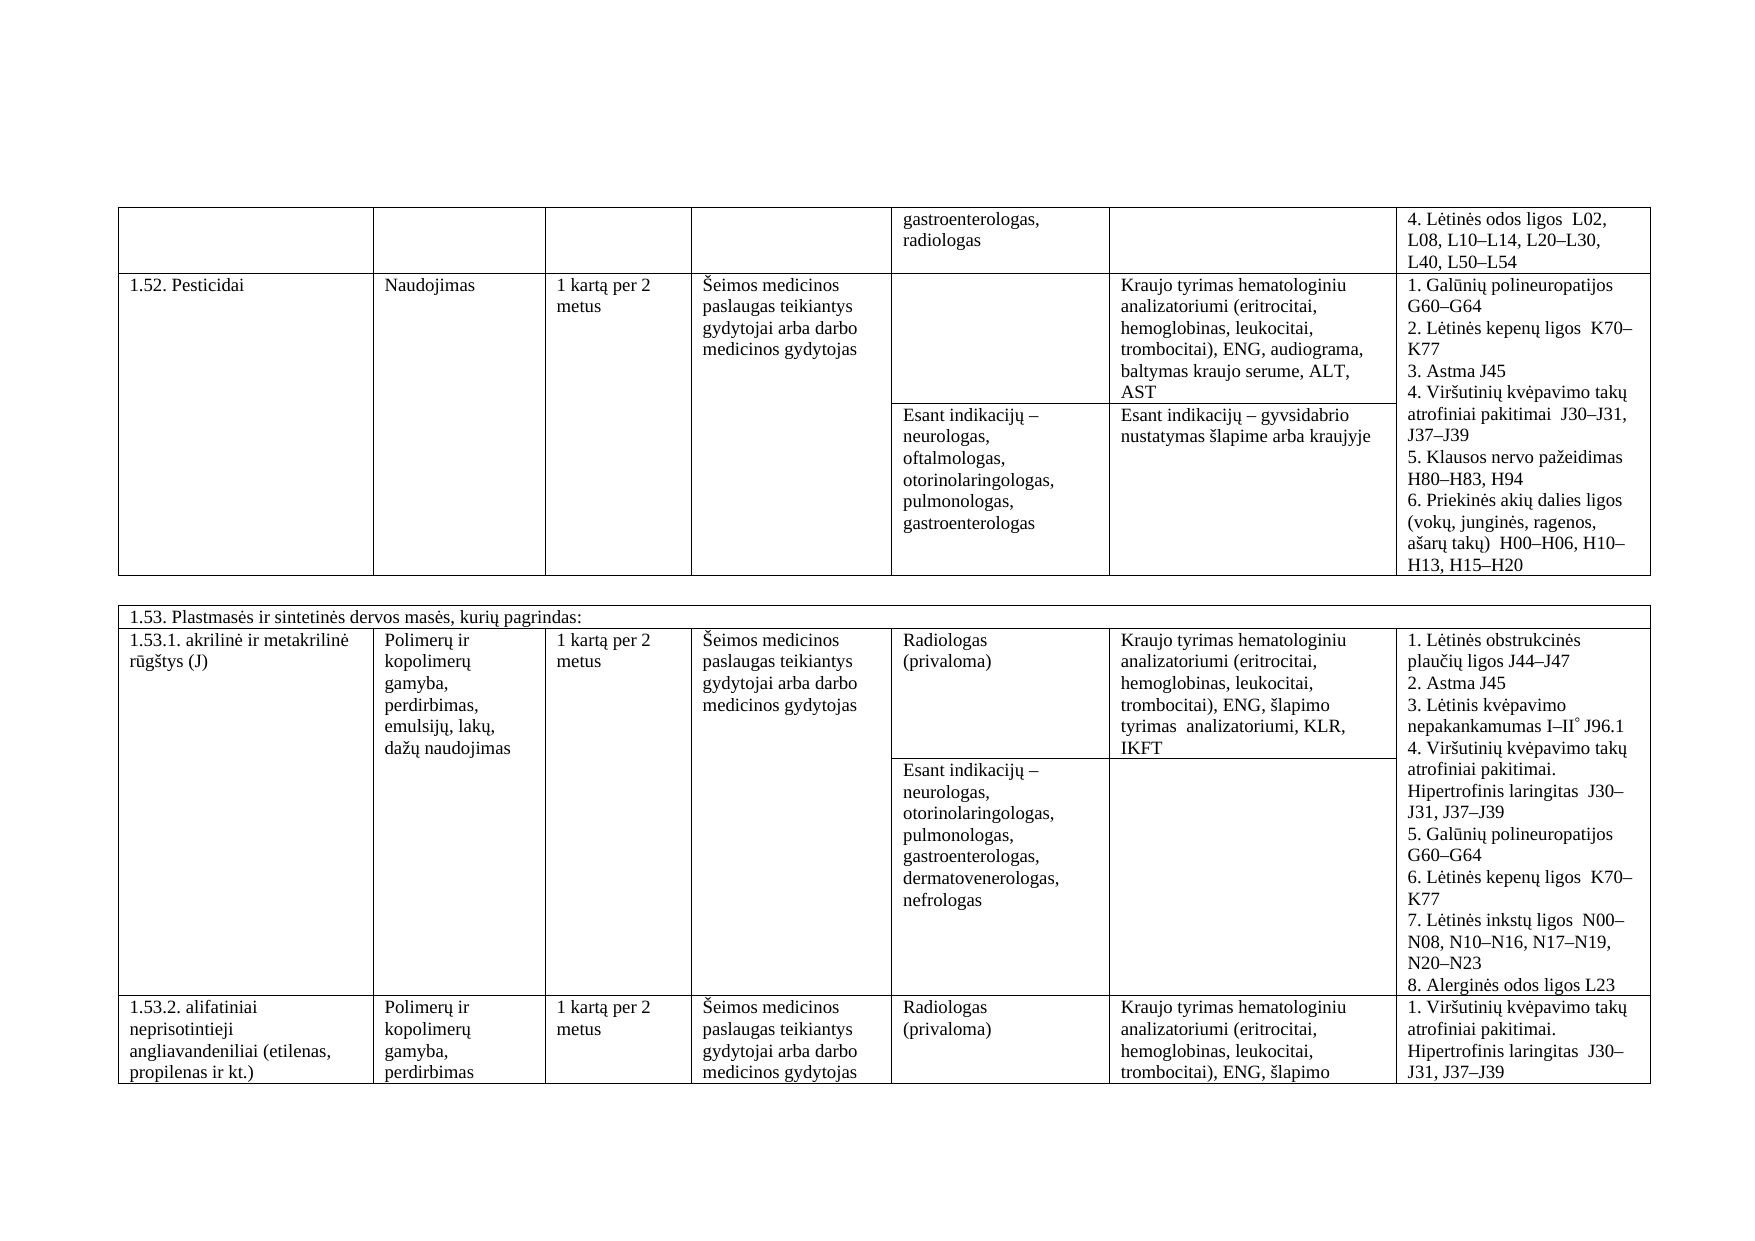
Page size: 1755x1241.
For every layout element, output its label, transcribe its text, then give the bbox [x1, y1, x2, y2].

table_cell Šeimos medicinos paslaugas teikiantys gydytojai arba darbo medicinos gydytojas [692, 274, 891, 575]
table_cell 1. Galūnių polineuropatijos G60–G64 2. Lėtinės kepenų ligos K70–K77 3. Astma J45 4. Viršutinių kvėpavimo takų atrofiniai pakitimai J30–J31, J37–J39 5. Klausos nervo pažeidimas H80–H83, H94 6. Priekinės akių dalies ligos (vokų, junginės, ragenos, ašarų takų) H00–H06, H10–H13, H15–H20 [1397, 274, 1650, 575]
table_cell Esant indikacijų – gyvsidabrio nustatymas šlapime arba kraujyje [1110, 404, 1396, 575]
table_cell Esant indikacijų – neurologas, oftalmologas, otorinolaringologas, pulmonologas, gastroenterologas [892, 404, 1109, 575]
table_cell 1. Lėtinės obstrukcinės plaučių ligos J44–J47 2. Astma J45 3. Lėtinis kvėpavimo nepakankamumas I–II J96.1 4. Viršutinių kvėpavimo takų atrofiniai pakitimai. Hipertrofinis laringitas J30–J31, J37–J39 5. Galūnių polineuropatijos G60–G64 6. Lėtinės kepenų ligos K70–K77 7. Lėtinės inkstų ligos N00–N08, N10–N16, N17–N19, N20–N23 8. Alerginės odos ligos L23 [1397, 629, 1650, 995]
table_cell 1.52. Pesticidai [119, 274, 373, 575]
table_cell Šeimos medicinos paslaugas teikiantys gydytojai arba darbo medicinos gydytojas [692, 629, 891, 995]
table_cell 1 kartą per 2 metus [546, 629, 691, 995]
table_cell 1. Viršutinių kvėpavimo takų atrofiniai pakitimai. Hipertrofinis laringitas J30–J31, J37–J39 [1397, 996, 1650, 1083]
table_cell 1.53.1. akrilinė ir metakrilinė rūgštys (J) [119, 629, 373, 995]
table_cell [692, 208, 891, 272]
table_cell [546, 208, 691, 272]
table_cell Kraujo tyrimas hematologiniu analizatoriumi (eritrocitai, hemoglobinas, leukocitai, trombocitai), ENG, audiograma, baltymas kraujo serume, ALT, AST [1110, 274, 1396, 403]
table_cell Šeimos medicinos paslaugas teikiantys gydytojai arba darbo medicinos gydytojas [692, 996, 891, 1083]
table_cell Radiologas (privaloma) [892, 629, 1109, 758]
table_cell 1.53.2. alifatiniai neprisotintieji angliavandeniliai (etilenas, propilenas ir kt.) [119, 996, 373, 1083]
table_cell [119, 208, 373, 272]
table_cell 4. Lėtinės odos ligos L02, L08, L10–L14, L20–L30, L40, L50–L54 [1397, 208, 1650, 272]
table_cell Kraujo tyrimas hematologiniu analizatoriumi (eritrocitai, hemoglobinas, leukocitai, trombocitai), ENG, šlapimo [1110, 996, 1396, 1083]
table_cell gastroenterologas, radiologas [892, 208, 1109, 272]
table_cell [374, 208, 545, 272]
table_header 1.53. Plastmasės ir sintetinės dervos masės, kurių pagrindas: [119, 606, 1650, 628]
table_cell [1110, 208, 1396, 272]
table_cell Esant indikacijų – neurologas, otorinolaringologas, pulmonologas, gastroenterologas, dermatovenerologas, nefrologas [892, 759, 1109, 995]
table_cell Radiologas (privaloma) [892, 996, 1109, 1083]
table_cell Polimerų ir kopolimerų gamyba, perdirbimas [374, 996, 545, 1083]
table_cell 1 kartą per 2 metus [546, 996, 691, 1083]
table_cell [1110, 759, 1396, 995]
table_cell 1 kartą per 2 metus [546, 274, 691, 575]
table_cell Naudojimas [374, 274, 545, 575]
table_cell Kraujo tyrimas hematologiniu analizatoriumi (eritrocitai, hemoglobinas, leukocitai, trombocitai), ENG, šlapimo tyrimas analizatoriumi, KLR, IKFT [1110, 629, 1396, 758]
table_cell Polimerų ir kopolimerų gamyba, perdirbimas, emulsijų, lakų, dažų naudojimas [374, 629, 545, 995]
table_cell [892, 274, 1109, 403]
